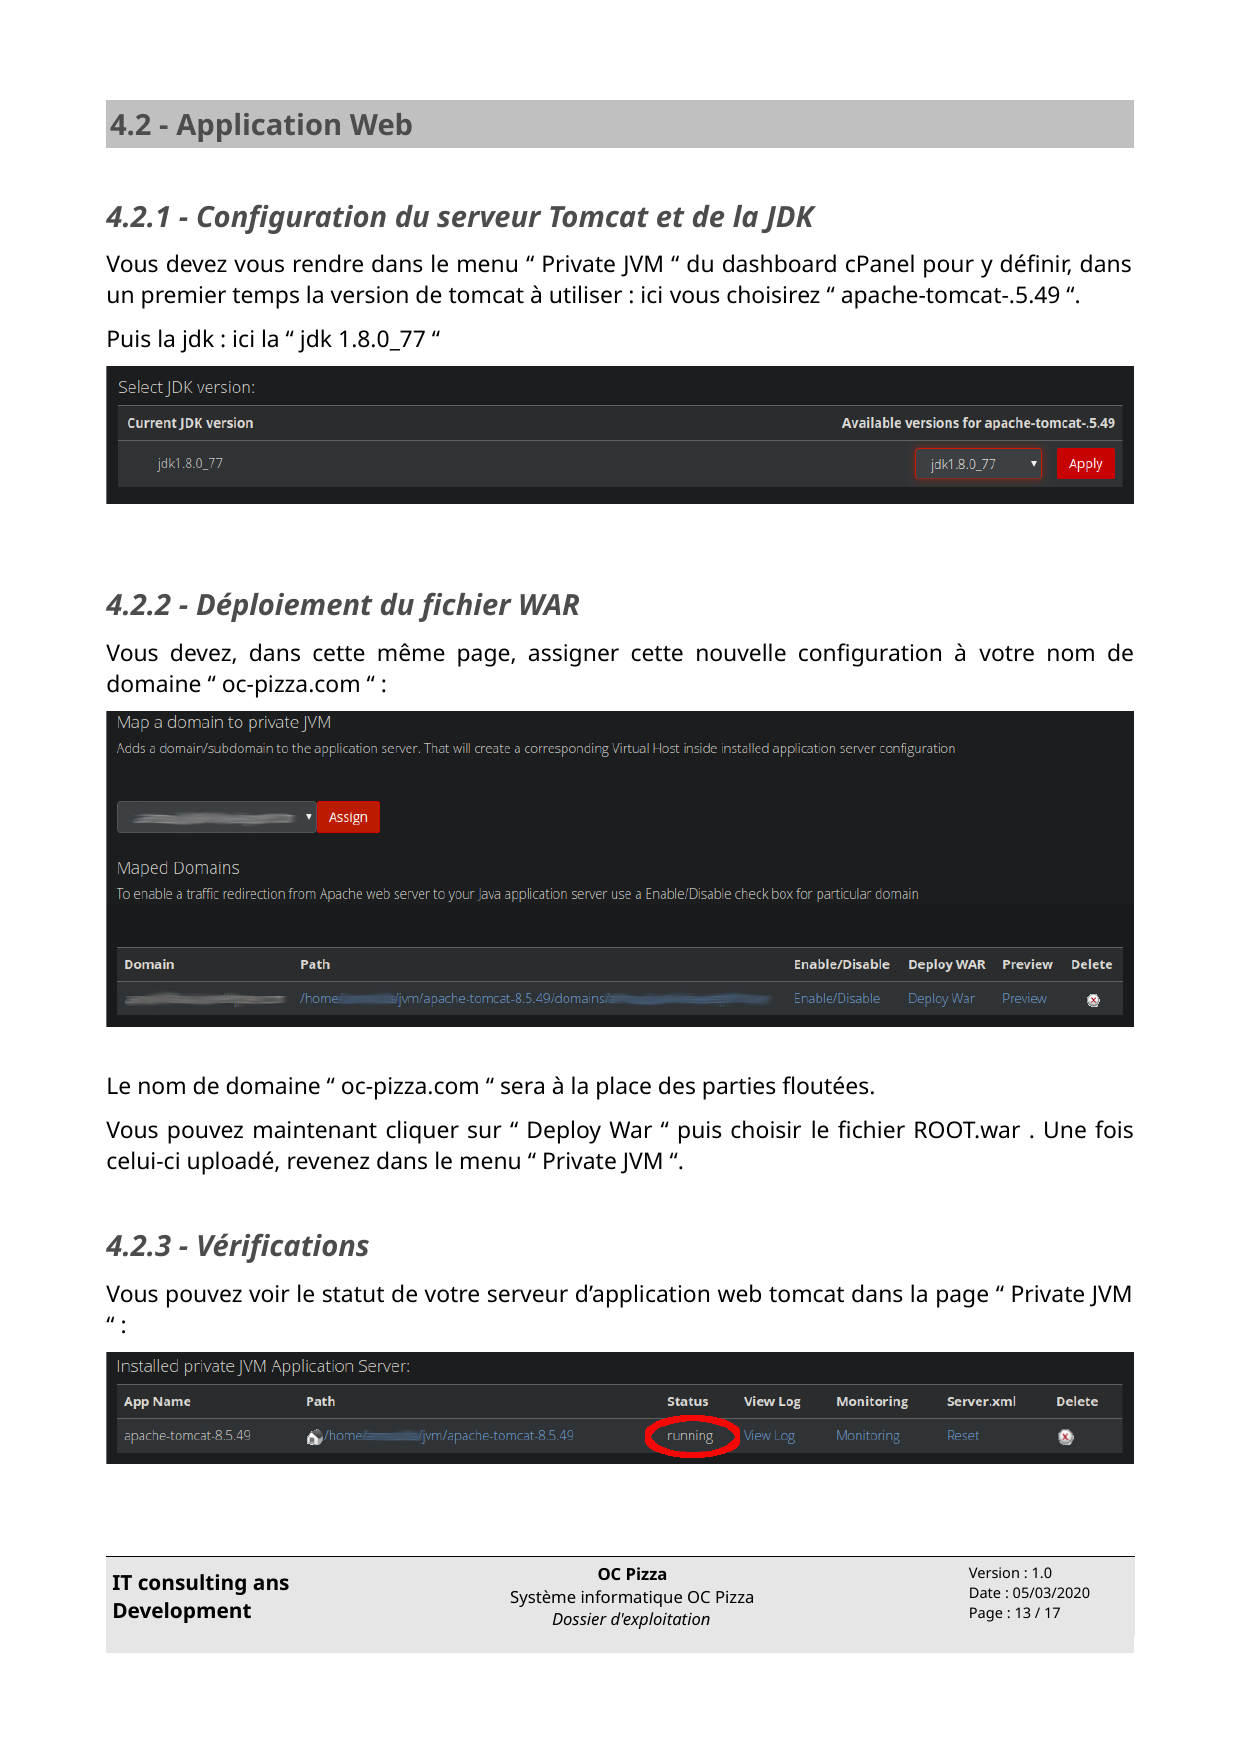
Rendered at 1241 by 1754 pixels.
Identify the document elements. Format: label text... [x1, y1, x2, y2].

picture [106, 366, 1134, 504]
text Le nom de domaine “ oc-pizza.com “ sera à la place des parties floutées. [106, 1070, 1134, 1101]
text Vous devez vous rendre dans le menu “ Private JVM “ du dashboard cPanel pour y définir, dans un premier temps la version de tomcat à utiliser : ici vous choisirez “ apache-tomcat-.5.49 “. [106, 248, 1134, 311]
picture [106, 1352, 1134, 1464]
text Vous pouvez voir le statut de votre serveur d’application web tomcat dans la page “ Private JVM “ : [106, 1277, 1134, 1340]
text Vous pouvez maintenant cliquer sur “ Deploy War “ puis choisir le fichier ROOT.war . Une fois celui-ci uploadé, revenez dans le menu “ Private JVM “. [106, 1114, 1134, 1176]
subtitle Vérifications [106, 1225, 1134, 1265]
text Vous devez, dans cette même page, assigner cette nouvelle configuration à votre nom de domaine “ oc-pizza.com “ : [106, 636, 1134, 699]
picture [106, 711, 1134, 1027]
subtitle Application Web [107, 101, 1133, 147]
text Puis la jdk : ici la “ jdk 1.8.0_77 “ [106, 323, 1134, 354]
subtitle Configuration du serveur Tomcat et de la JDK [106, 196, 1134, 236]
subtitle Déploiement du fichier WAR [106, 584, 1134, 624]
